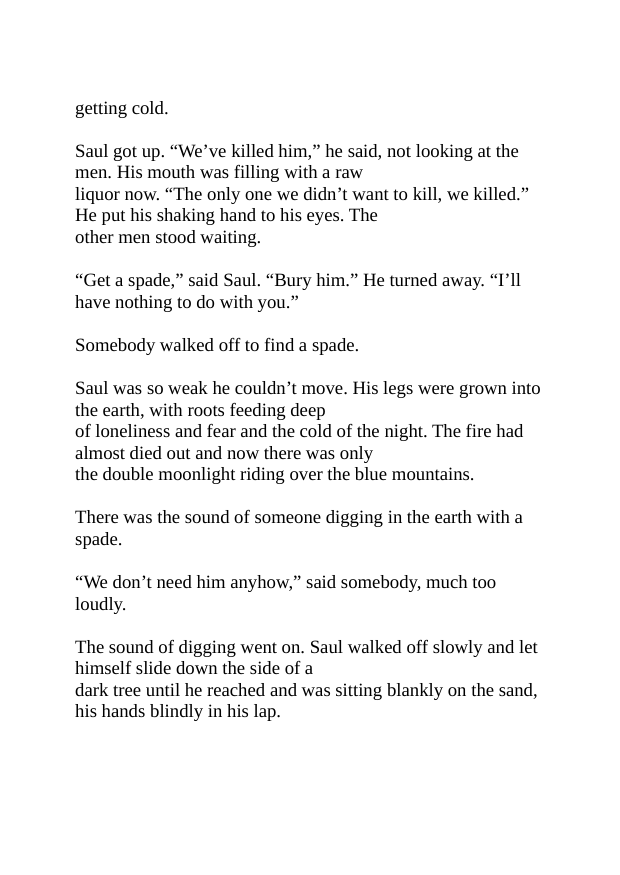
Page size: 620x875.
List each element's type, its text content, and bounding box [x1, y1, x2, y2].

text getting cold. Saul got up. “We’ve killed him,” he said, not looking at the men. His mouth was filling with a raw liquor now. “The only one we didn’t want to kill, we killed.” He put his shaking hand to his eyes. The other men stood waiting. “Get a spade,” said Saul. “Bury him.” He turned away. “I’ll have nothing to do with you.” Somebody walked off to find a spade. Saul was so weak he couldn’t move. His legs were grown into the earth, with roots feeding deep of loneliness and fear and the cold of the night. The fire had almost died out and now there was only the double moonlight riding over the blue mountains. There was the sound of someone digging in the earth with a spade. “We don’t need him anyhow,” said somebody, much too loudly. The sound of digging went on. Saul walked off slowly and let himself slide down the side of a dark tree until he reached and was sitting blankly on the sand, his hands blindly in his lap. [75, 75, 544, 743]
